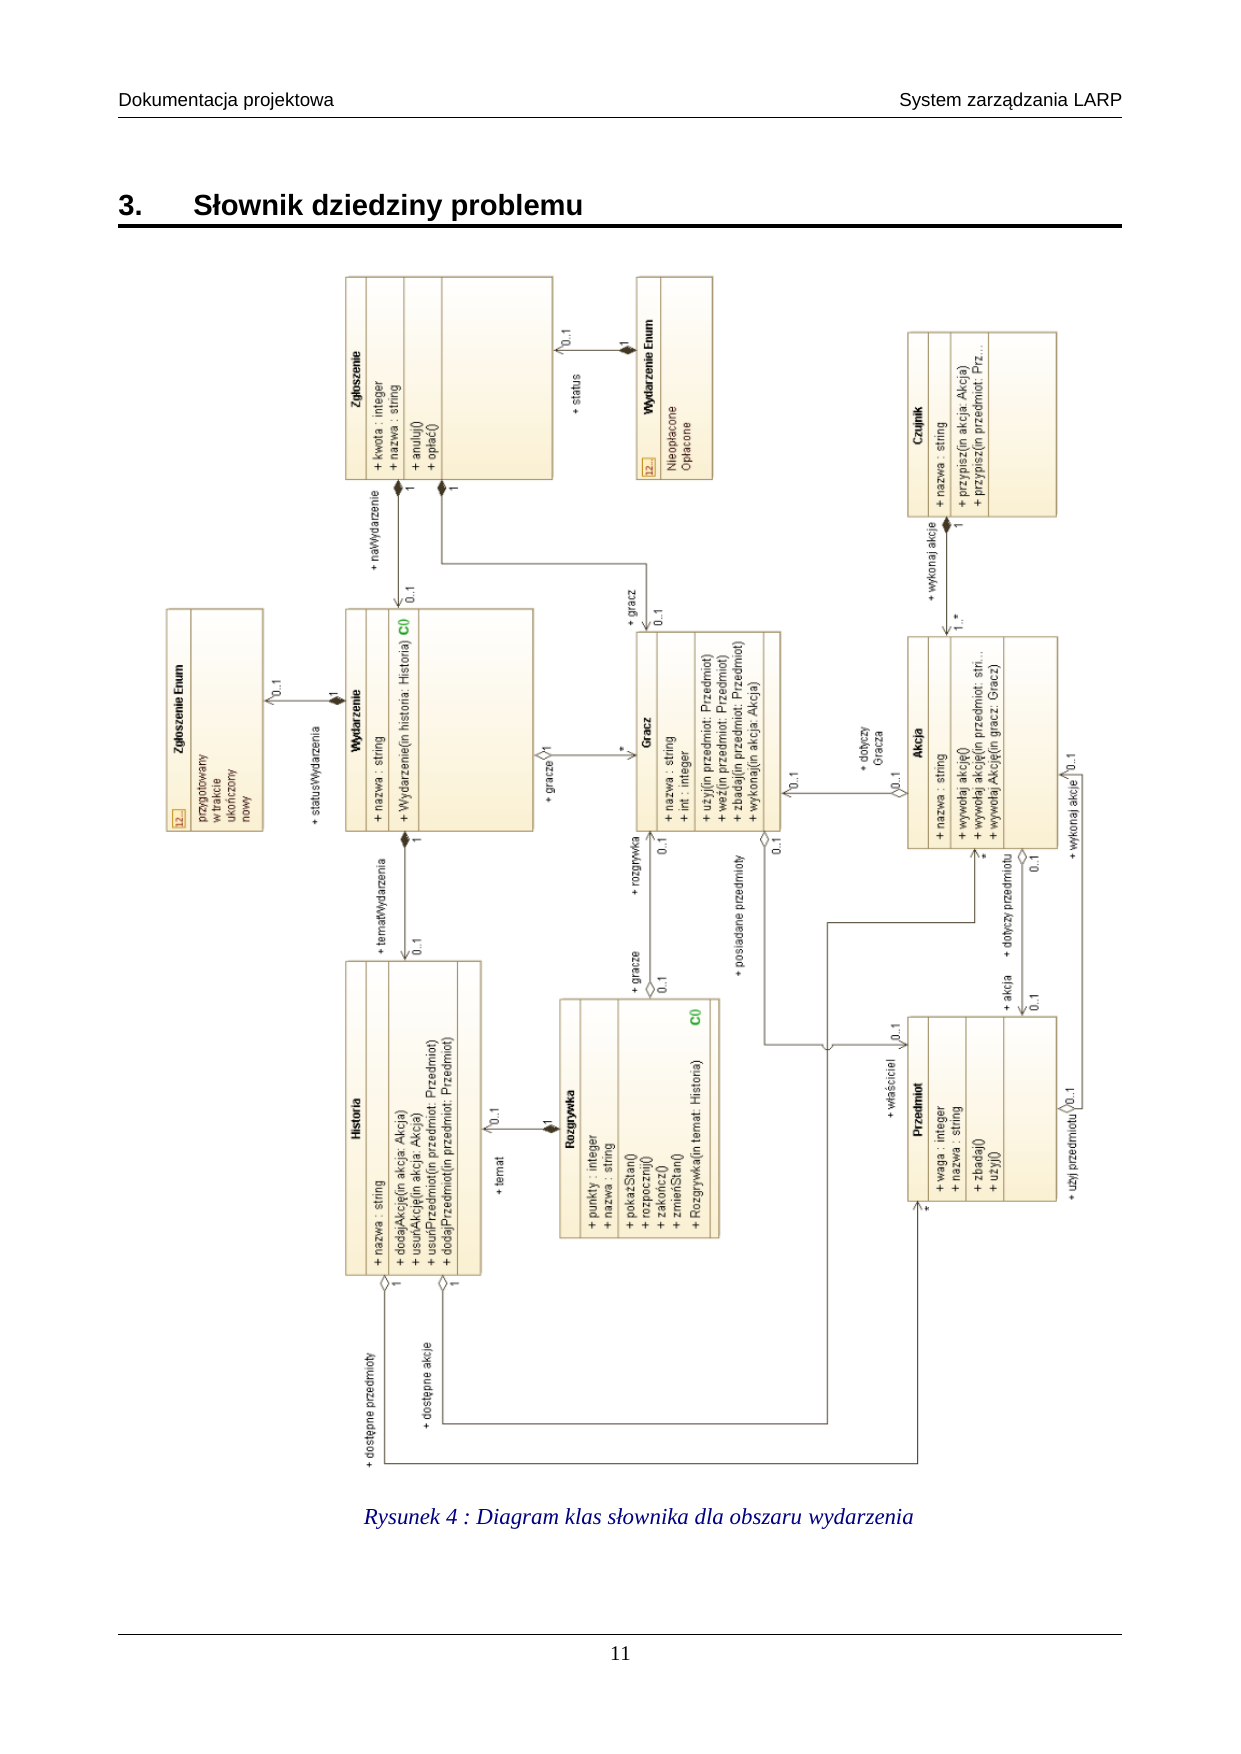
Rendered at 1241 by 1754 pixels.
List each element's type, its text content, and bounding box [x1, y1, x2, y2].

picture [157, 268, 1101, 1488]
subtitle Słownik dziedziny problemu [118, 188, 1122, 224]
text Rysunek 4 : Diagram klas słownika dla obszaru wydarzenia [155, 1503, 1122, 1529]
